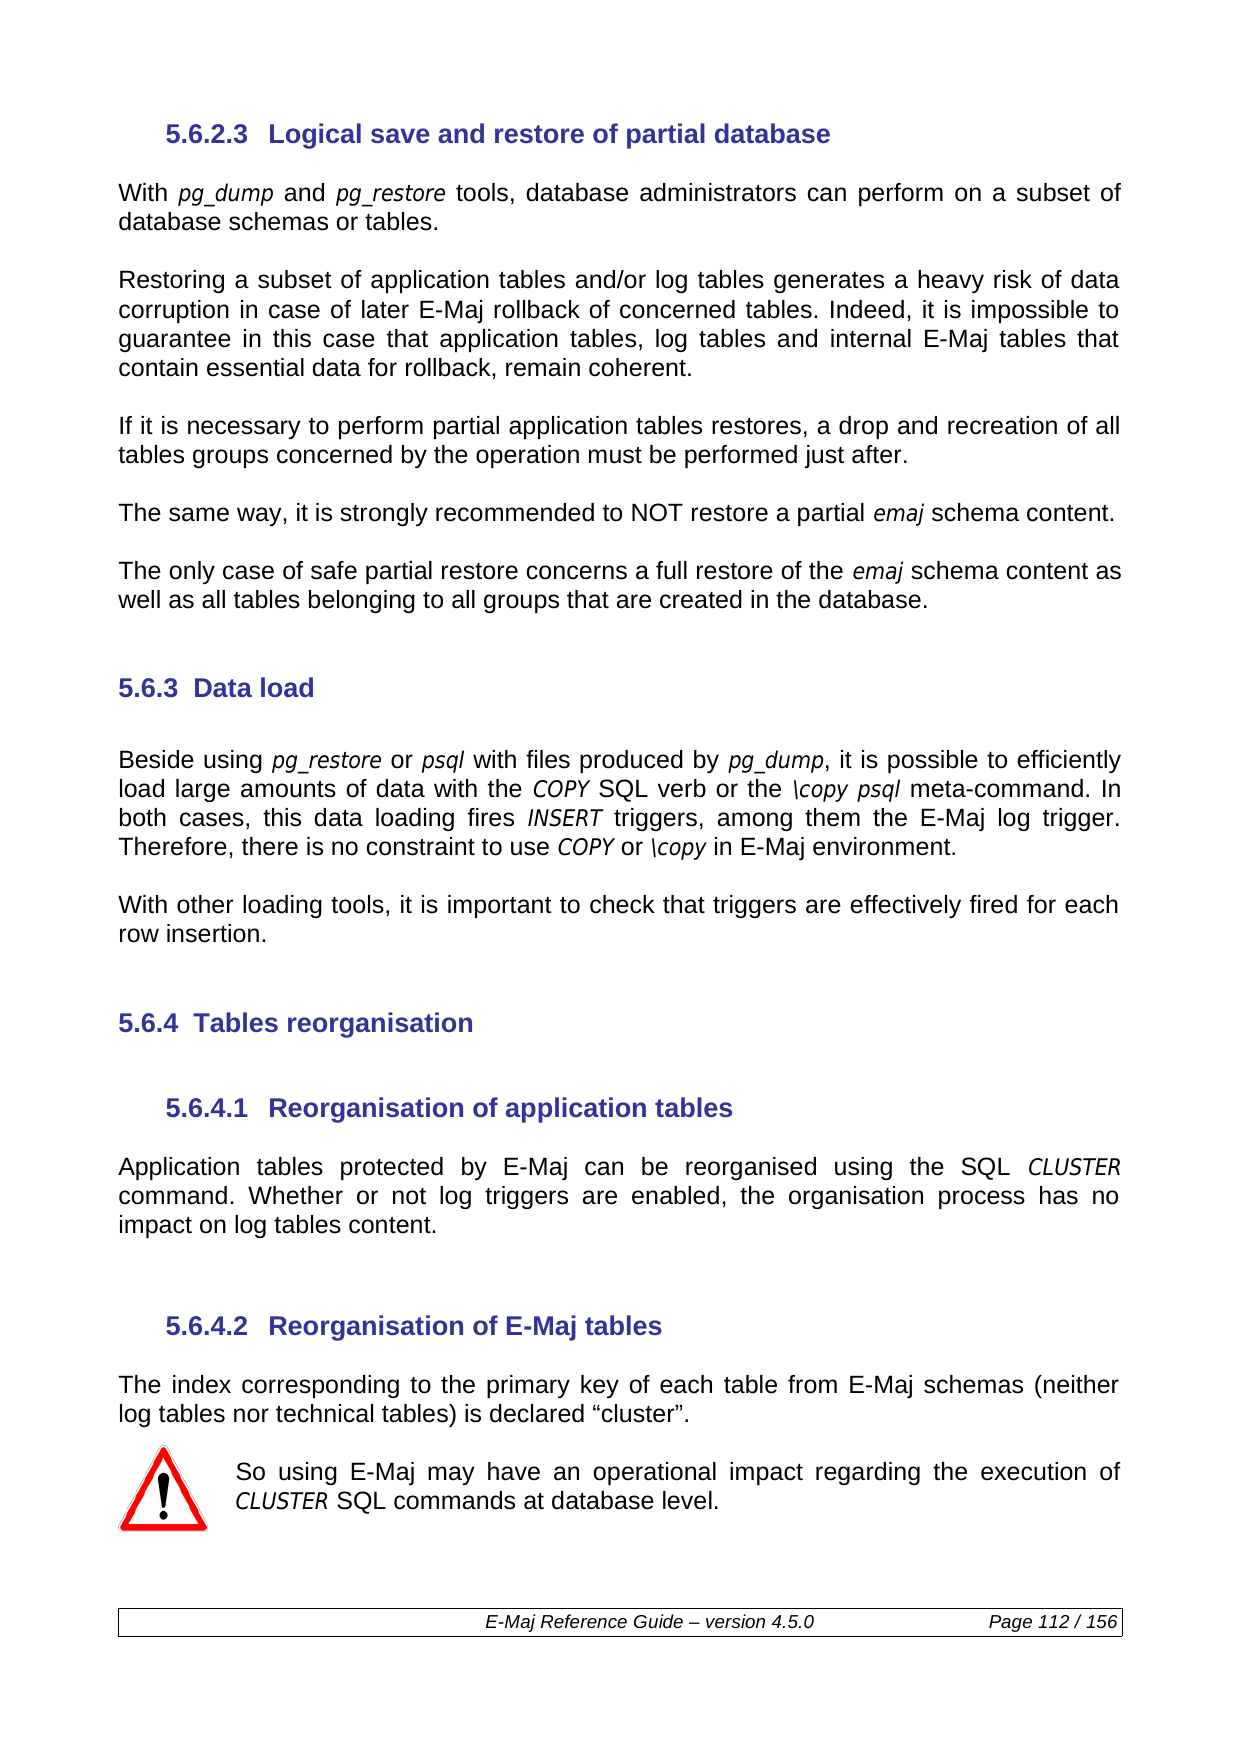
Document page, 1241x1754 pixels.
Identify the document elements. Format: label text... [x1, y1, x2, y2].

subtitle Reorganisation of E-Maj tables [165, 1309, 1122, 1341]
text Beside using pg_restore or psql with files produced by pg_dump, it is possible to efficiently load large amounts of data with the COPY SQL verb or the \copy psql meta-command. In both cases, this data loading fires INSERT triggers, among them the E-Maj log trigger. Therefore, there is no constraint to use COPY or \copy in E-Maj environment. [118, 745, 1122, 861]
text With other loading tools, it is important to check that triggers are effectively fired for each row insertion. [118, 890, 1122, 948]
text Restoring a subset of application tables and/or log tables generates a heavy risk of data corruption in case of later E-Maj rollback of concerned tables. Indeed, it is impossible to guarantee in this case that application tables, log tables and internal E-Maj tables that contain essential data for rollback, remain coherent. [118, 265, 1122, 382]
text With pg_dump and pg_restore tools, database administrators can perform on a subset of database schemas or tables. [118, 178, 1122, 236]
text The only case of safe partial restore concerns a full restore of the emaj schema content as well as all tables belonging to all groups that are created in the database. [118, 556, 1122, 614]
text The same way, it is strongly recommended to NOT restore a partial emaj schema content. [118, 498, 1122, 527]
subtitle Data load [118, 672, 1122, 703]
picture [118, 1445, 208, 1532]
text So using E-Maj may have an operational impact regarding the execution of CLUSTER SQL commands at database level. [235, 1457, 1122, 1515]
subtitle Reorganisation of application tables [165, 1092, 1122, 1123]
text The index corresponding to the primary key of each table from E-Maj schemas (neither log tables nor technical tables) is declared “cluster”. [118, 1369, 1122, 1428]
subtitle Logical save and restore of partial database [165, 118, 1122, 149]
subtitle Tables reorganisation [118, 1006, 1122, 1037]
text Application tables protected by E-Maj can be reorganised using the SQL CLUSTER command. Whether or not log triggers are enabled, the organisation process has no impact on log tables content. [118, 1152, 1122, 1239]
text If it is necessary to perform partial application tables restores, a drop and recreation of all tables groups concerned by the operation must be performed just after. [118, 411, 1122, 469]
